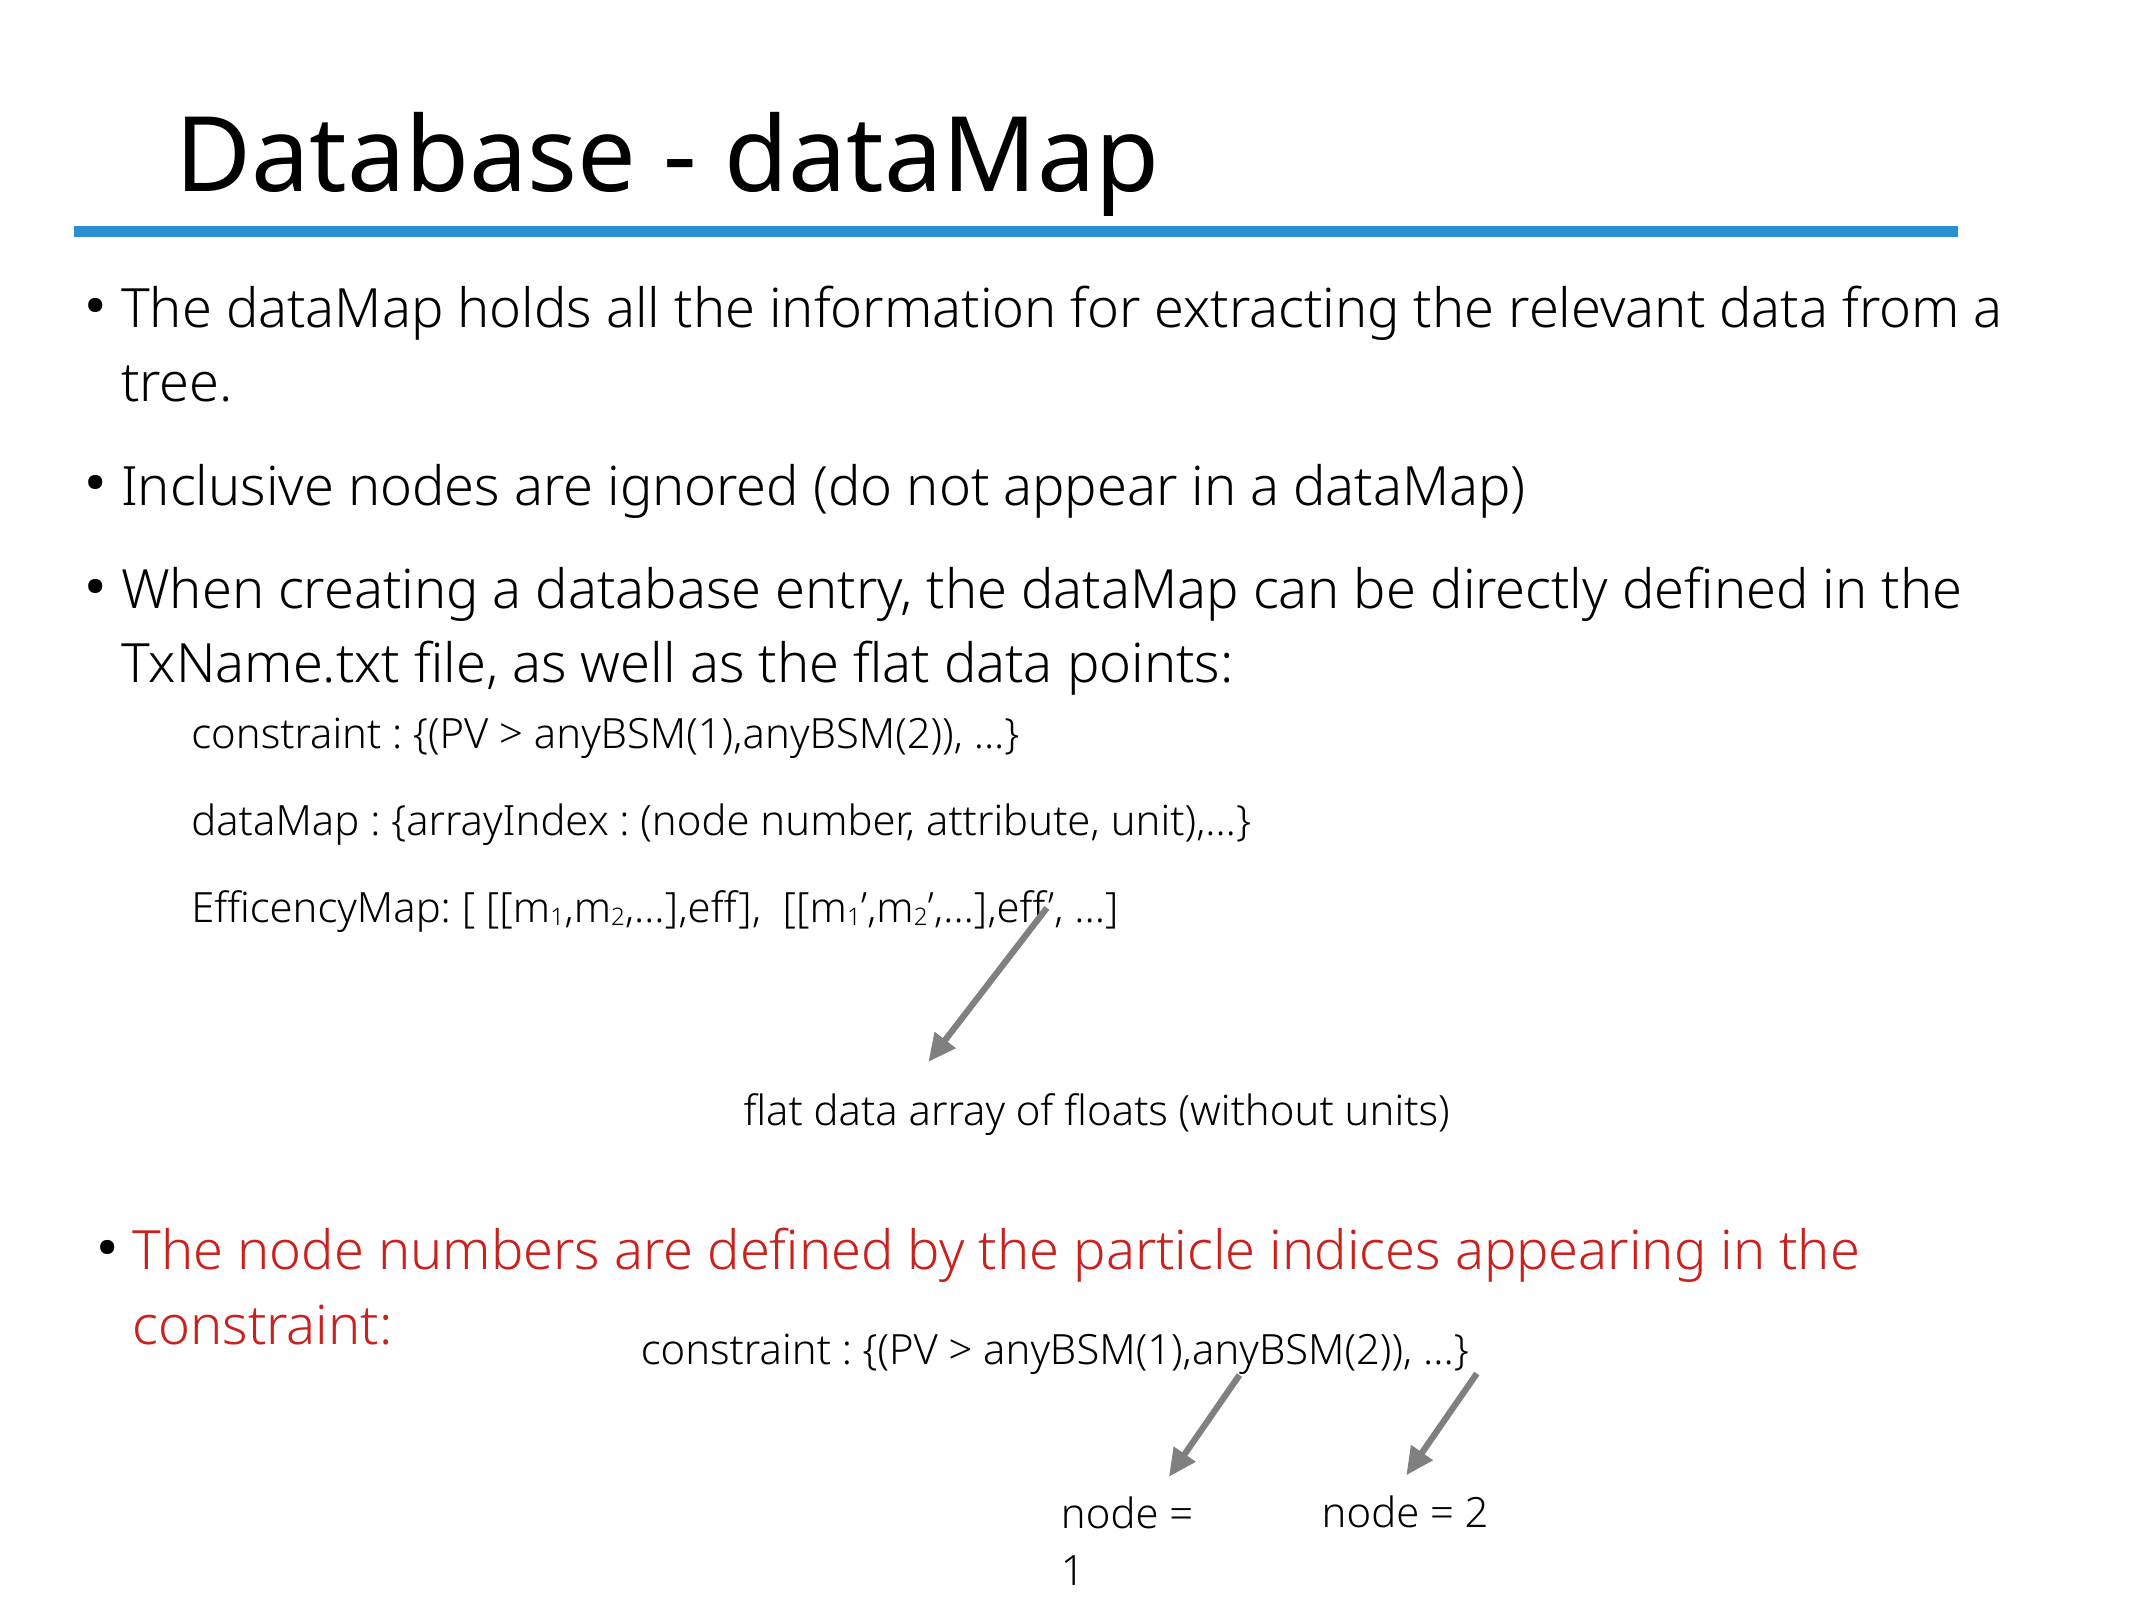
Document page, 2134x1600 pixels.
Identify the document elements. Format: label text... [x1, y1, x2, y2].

text_box constraint : {(PV > anyBSM(1),anyBSM(2)), ...} [625, 1312, 1639, 1376]
text_box flat data array of floats (without units) [728, 1073, 1557, 1140]
text_box constraint : {(PV > anyBSM(1),anyBSM(2)), ...} dataMap : {arrayIndex : (node number, attribute, unit),…} EfficencyMap: [ [[m1,m2,…],eff], [[m1’,m2’,…],eff’, ...] [176, 696, 1432, 917]
text_box Database - dataMap [151, 64, 1184, 237]
text_box The dataMap holds all the information for extracting the relevant data from a tree. Inclusive nodes are ignored (do not appear in a dataMap) When creating a database entry, the dataMap can be directly defined in the TxName.txt file, as well as the flat data points: [70, 262, 2020, 652]
text_box node = 1 [1045, 1476, 1241, 1589]
text_box node = 2 [1306, 1474, 1536, 1541]
text_box The node numbers are defined by the particle indices appearing in the constraint: [82, 1204, 2032, 1382]
